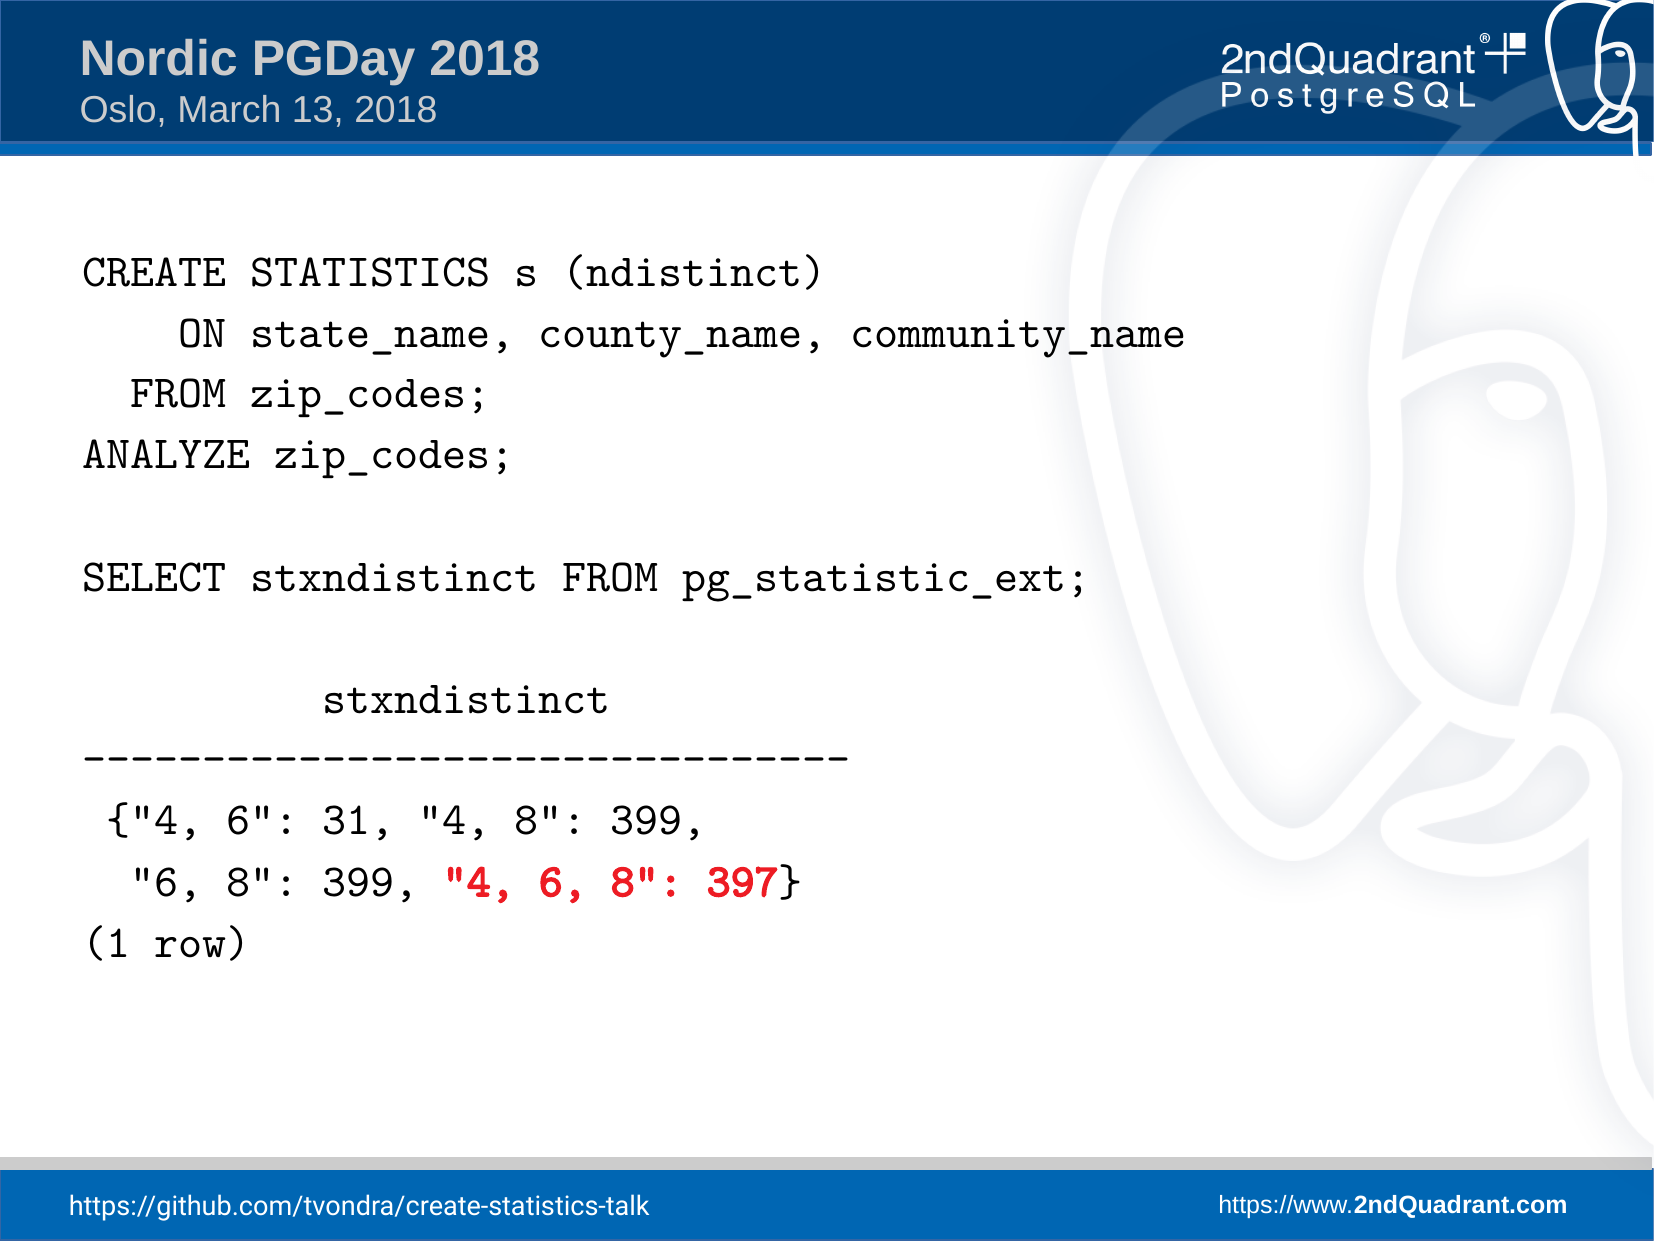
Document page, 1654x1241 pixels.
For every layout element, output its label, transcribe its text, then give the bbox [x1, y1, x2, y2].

picture [632, 0, 1654, 1241]
list CREATE STATISTICS s (ndistinct) ON state_name, county_name, community_name FROM zip_codes; ANALYZE zip_codes; SELECT stxndistinct FROM pg_statistic_ext; stxndistinct -------------------------------- {"4, 6": 31, "4, 8": 399, "6, 8": 399, "4, 6, 8": 397} (1 row) [82, 239, 1571, 1105]
